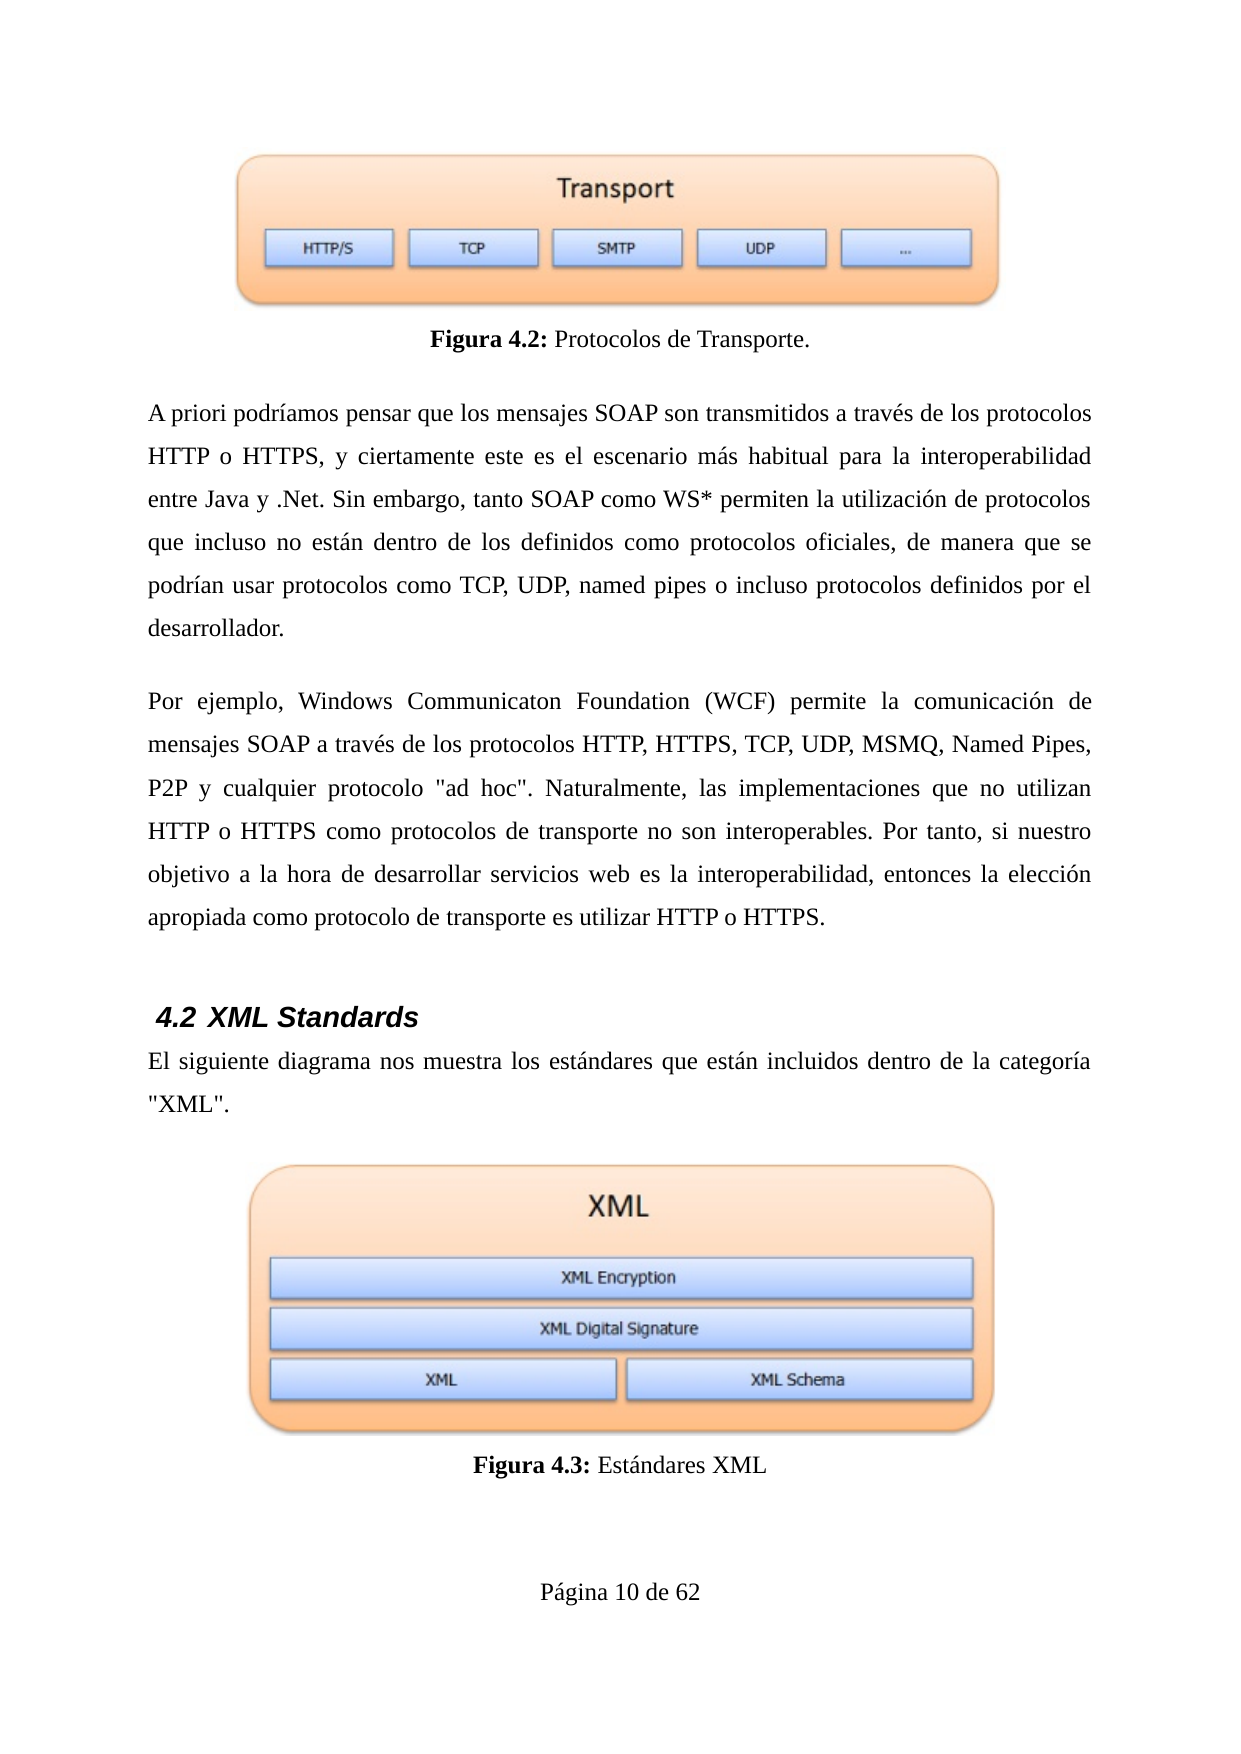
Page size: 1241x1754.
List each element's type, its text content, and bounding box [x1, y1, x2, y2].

text El siguiente diagrama nos muestra los estándares que están incluidos dentro de la categoría "XML". [148, 1046, 1093, 1118]
text Figura 4.2: Protocolos de Transporte. [148, 311, 1093, 353]
text Por ejemplo, Windows Communicaton Foundation (WCF) permite la comunicación de mensajes SOAP a través de los protocolos HTTP, HTTPS, TCP, UDP, MSMQ, Named Pipes, P2P y cualquier protocolo "ad hoc". Naturalmente, las implementaciones que no utilizan HTTP o HTTPS como protocolos de transporte no son interoperables. Por tanto, si nuestro objetivo a la hora de desarrollar servicios web es la interoperabilidad, entonces la elección apropiada como protocolo de transporte es utilizar HTTP o HTTPS. [148, 686, 1093, 931]
text A priori podríamos pensar que los mensajes SOAP son transmitidos a través de los protocolos HTTP o HTTPS, y ciertamente este es el escenario más habitual para la interoperabilidad entre Java y .Net. Sin embargo, tanto SOAP como WS* permiten la utilización de protocolos que incluso no están dentro de los definidos como protocolos oficiales, de manera que se podrían usar protocolos como TCP, UDP, named pipes o incluso protocolos definidos por el desarrollador. [148, 398, 1093, 642]
picture [234, 147, 1007, 311]
subtitle XML Standards [148, 1000, 1093, 1034]
text Figura 4.3: Estándares XML [148, 1436, 1093, 1479]
picture [245, 1162, 995, 1436]
